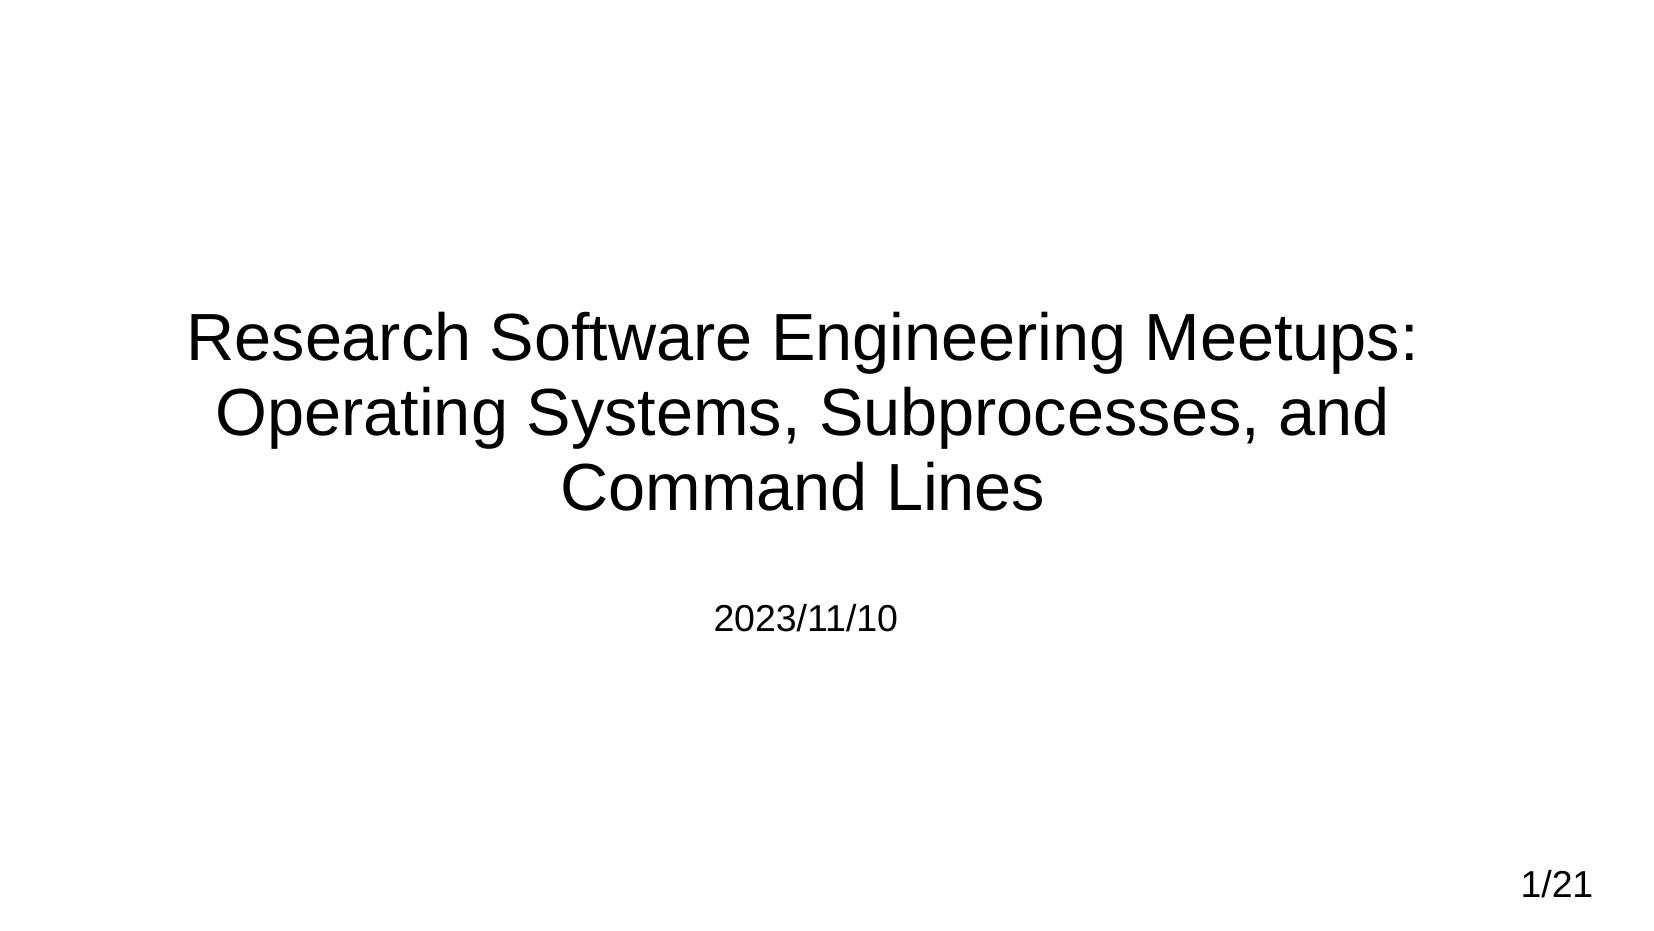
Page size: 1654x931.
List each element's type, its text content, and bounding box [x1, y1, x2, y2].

text_box <number>/21 [1505, 856, 1625, 931]
text_box 2023/11/10 [698, 590, 916, 648]
subtitle Research Software Engineering Meetups: Operating Systems, Subprocesses, and Command Lines [59, 217, 1548, 758]
